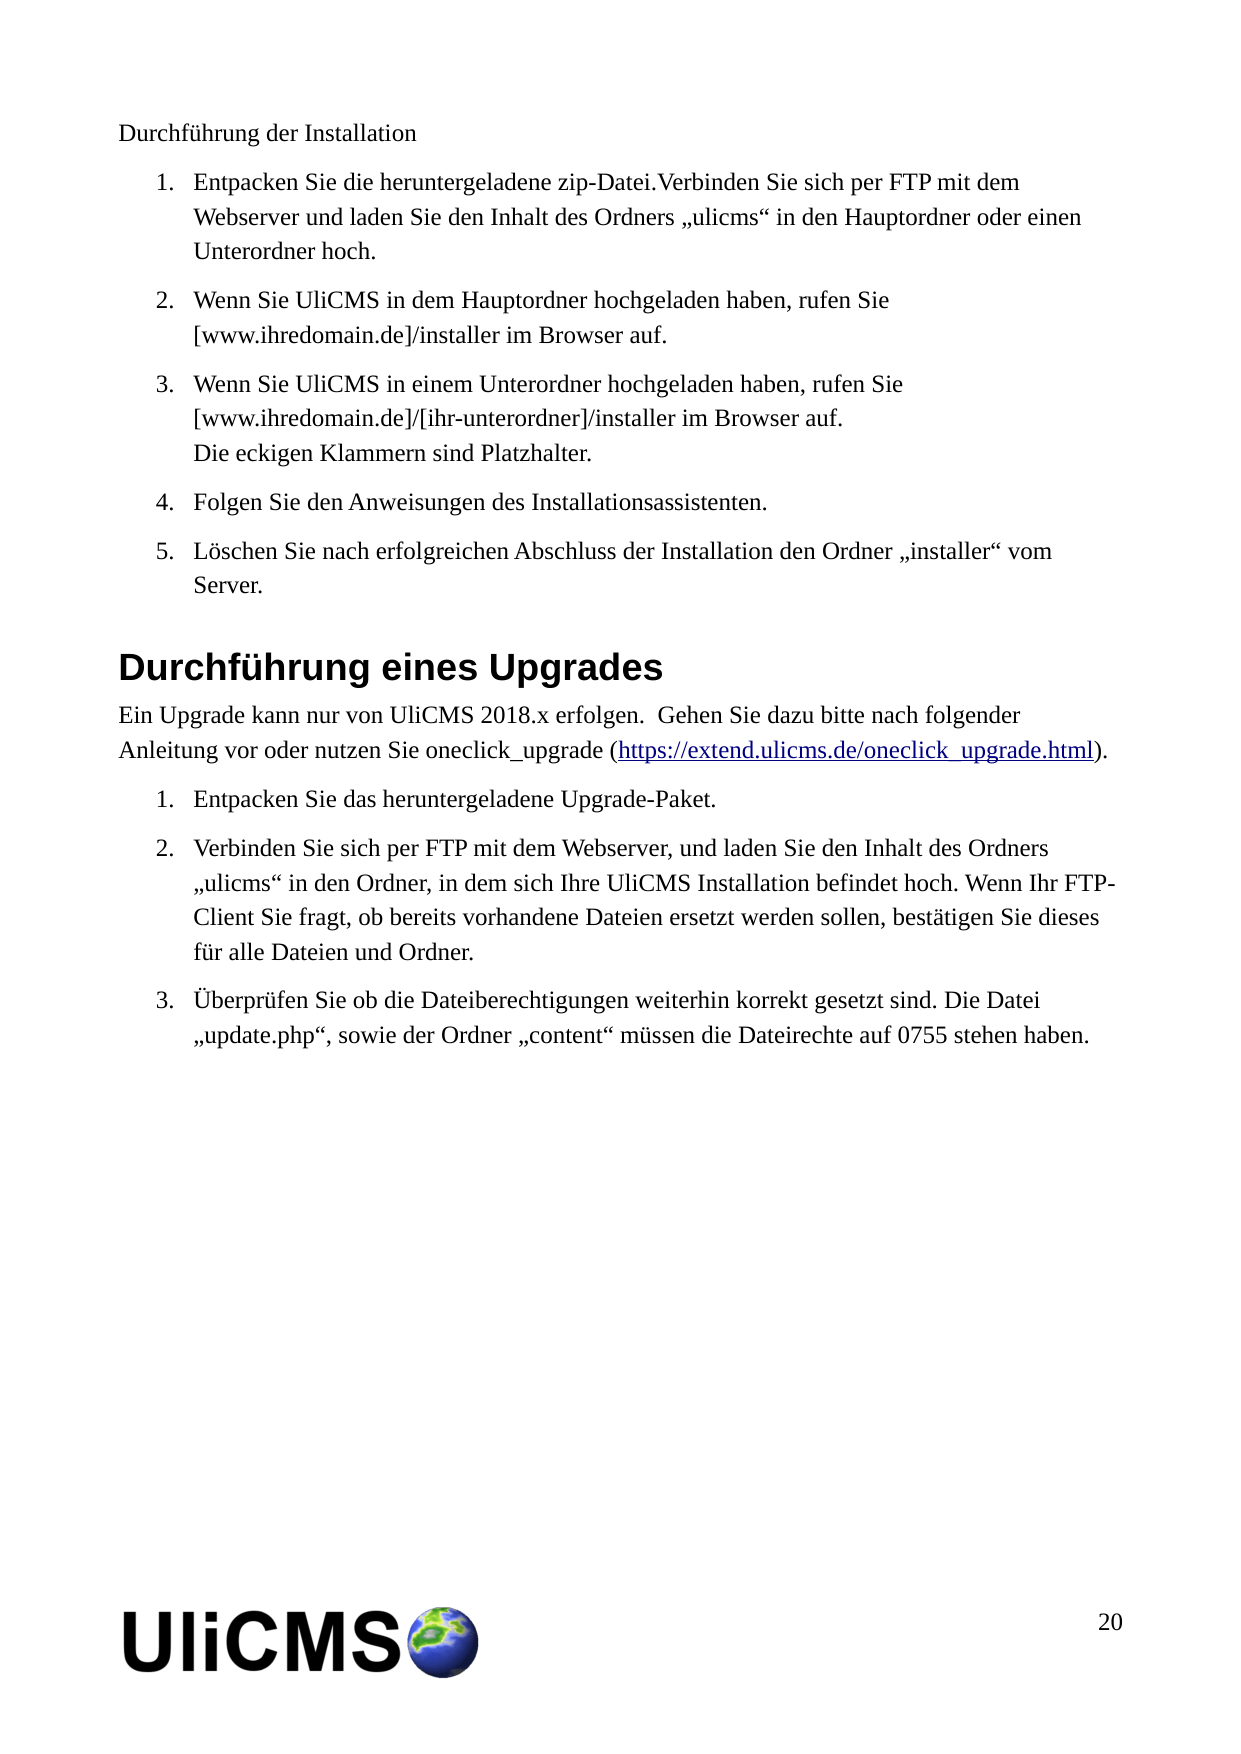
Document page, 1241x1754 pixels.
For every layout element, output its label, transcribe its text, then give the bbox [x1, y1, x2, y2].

text Ein Upgrade kann nur von UliCMS 2018.x erfolgen. Gehen Sie dazu bitte nach folgender Anleitung vor oder nutzen Sie oneclick_upgrade (https://extend.ulicms.de/oneclick_upgrade.html). [118, 701, 1123, 764]
list Entpacken Sie die heruntergeladene zip-Datei.Verbinden Sie sich per FTP mit dem Webserver und laden Sie den Inhalt des Ordners „ulicms“ in den Hauptordner oder einen Unterordner hoch. [156, 167, 1123, 265]
picture [118, 1607, 479, 1681]
list Wenn Sie UliCMS in dem Hauptordner hochgeladen haben, rufen Sie [www.ihredomain.de]/installer im Browser auf. [156, 285, 1123, 348]
list Wenn Sie UliCMS in einem Unterordner hochgeladen haben, rufen Sie [www.ihredomain.de]/[ihr-unterordner]/installer im Browser auf. Die eckigen Klammern sind Platzhalter. [156, 369, 1123, 466]
list Löschen Sie nach erfolgreichen Abschluss der Installation den Ordner „installer“ vom Server. [156, 536, 1123, 599]
list Überprüfen Sie ob die Dateiberechtigungen weiterhin korrekt gesetzt sind. Die Datei „update.php“, sowie der Ordner „content“ müssen die Dateirechte auf 0755 stehen haben. [156, 986, 1123, 1049]
list Verbinden Sie sich per FTP mit dem Webserver, und laden Sie den Inhalt des Ordners „ulicms“ in den Ordner, in dem sich Ihre UliCMS Installation befindet hoch. Wenn Ihr FTP-Client Sie fragt, ob bereits vorhandene Dateien ersetzt werden sollen, bestätigen Sie dieses für alle Dateien und Ordner. [156, 833, 1123, 965]
list Folgen Sie den Anweisungen des Installationsassistenten. [156, 487, 1123, 516]
list Entpacken Sie das heruntergeladene Upgrade-Paket. [156, 784, 1123, 813]
